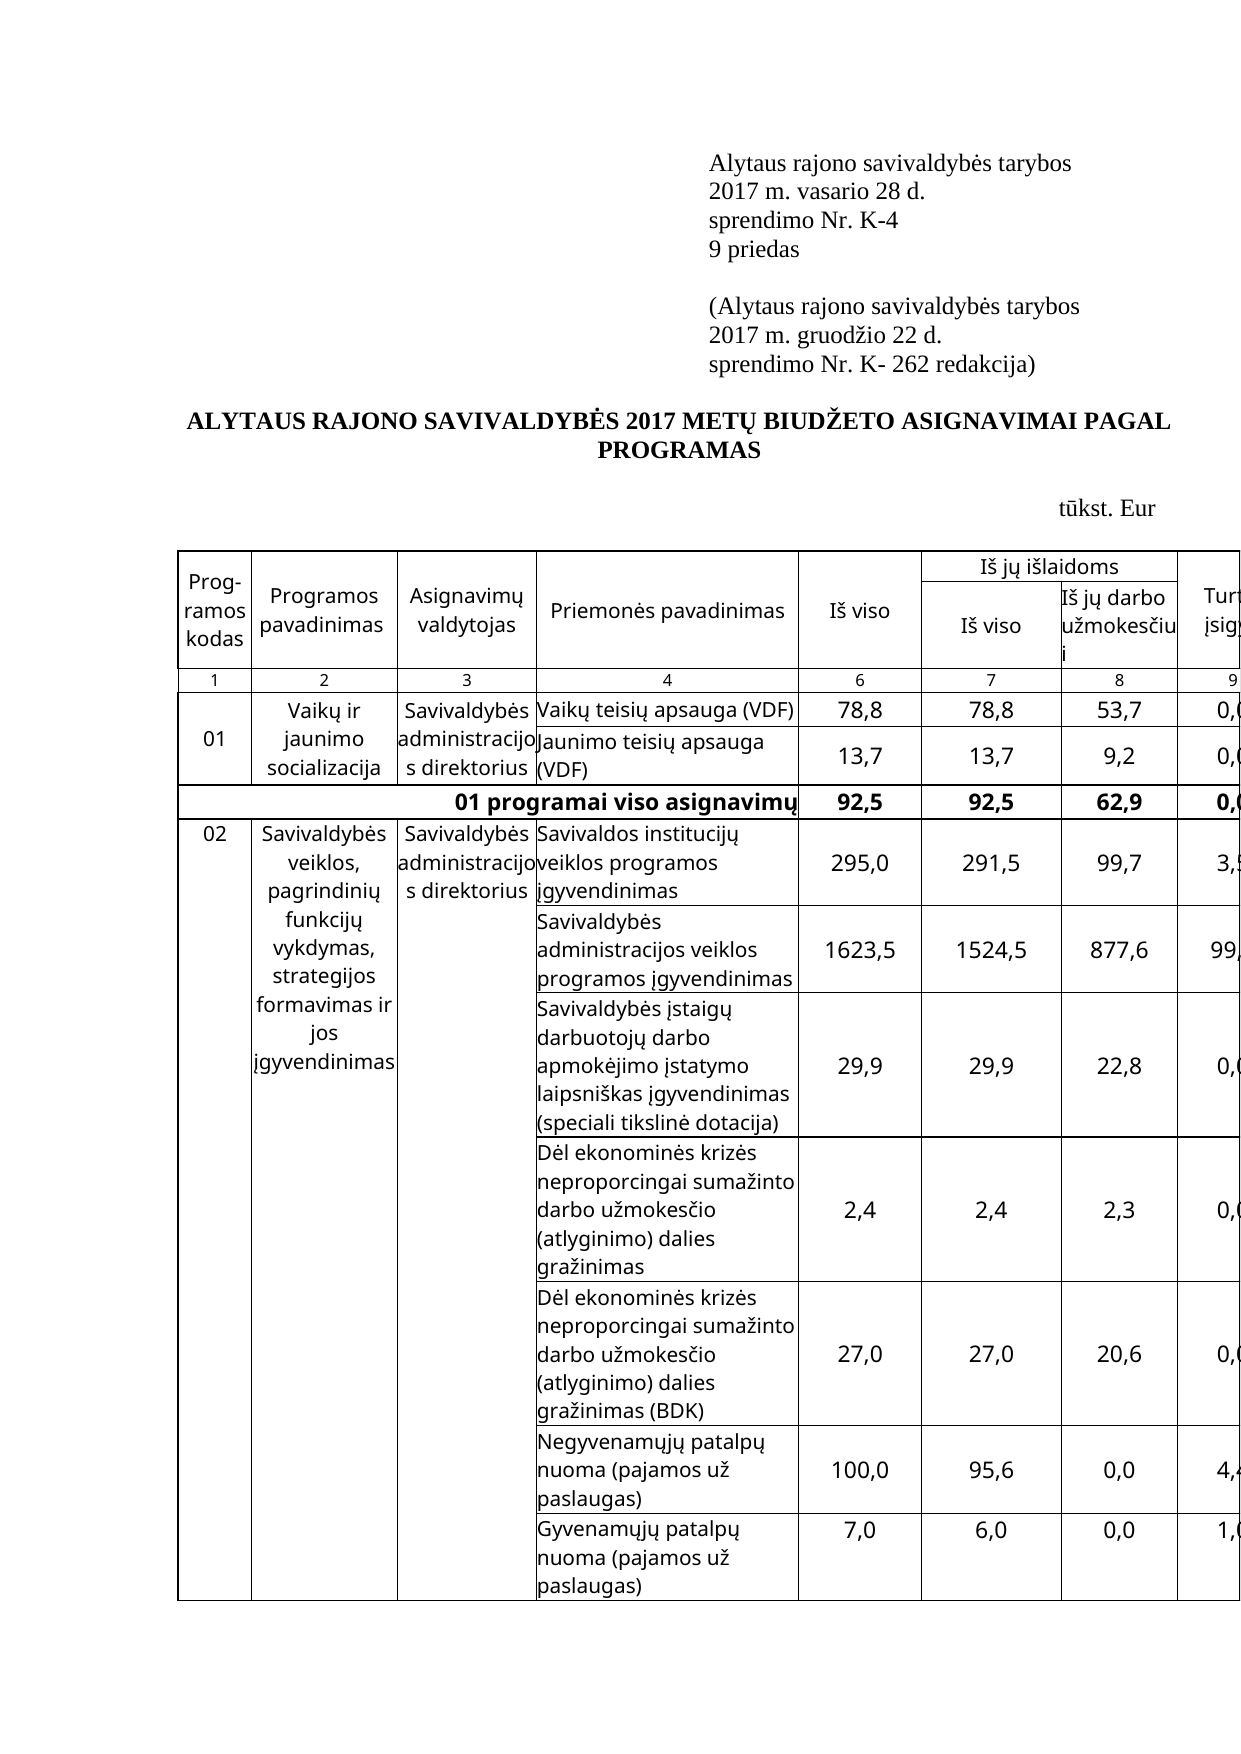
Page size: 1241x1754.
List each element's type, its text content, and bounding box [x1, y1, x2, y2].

table_cell 62,9 [1062, 786, 1177, 817]
table_cell Dėl ekonominės krizės neproporcingai sumažinto darbo užmokesčio (atlyginimo) dalies gražinimas (BDK) [537, 1282, 798, 1425]
table_cell Negyvenamųjų patalpų nuoma (pajamos už paslaugas) [537, 1426, 798, 1512]
text sprendimo Nr. K- 262 redakcija) [177, 349, 1181, 378]
text 2017 m. gruodžio 22 d. [177, 320, 1181, 349]
table_cell 0,0 [1178, 993, 1239, 1136]
table_cell 0,0 [1178, 1138, 1239, 1281]
table_cell 295,0 [799, 820, 921, 905]
table_cell 1 [179, 669, 251, 692]
table_cell 27,0 [799, 1282, 921, 1425]
table_cell 9,2 [1062, 727, 1177, 784]
table_cell 4,4 [1178, 1426, 1239, 1512]
table_cell Savivaldybės administracijos direktorius [398, 820, 536, 1600]
text 9 priedas [177, 234, 1181, 263]
table_cell 2,4 [799, 1138, 921, 1281]
table_cell 7,0 [799, 1514, 921, 1600]
table_cell Jaunimo teisių apsauga (VDF) [537, 727, 798, 784]
table_cell 0,0 [1178, 693, 1239, 726]
table_cell 2,3 [1062, 1138, 1177, 1281]
table_cell 291,5 [922, 820, 1061, 905]
table_cell Vaikų ir jaunimo socializacija [252, 693, 397, 784]
table_cell 3 [398, 669, 536, 692]
table_cell 22,8 [1062, 993, 1177, 1136]
table_cell 3,5 [1178, 820, 1239, 905]
table_cell Iš jų darbo užmokesčiui [1062, 582, 1177, 668]
table_cell 1,0 [1178, 1514, 1239, 1600]
table_cell 95,6 [922, 1426, 1061, 1512]
text ALYTAUS RAJONO SAVIVALDYBĖS 2017 METŲ BIUDŽETO ASIGNAVIMAI PAGAL PROGRAMAS [177, 406, 1181, 464]
table_cell 4 [537, 669, 798, 692]
table_cell 6,0 [922, 1514, 1061, 1600]
table_cell 01 programai viso asignavimų [179, 786, 798, 817]
table_cell Dėl ekonominės krizės neproporcingai sumažinto darbo užmokesčio (atlyginimo) dalies gražinimas [537, 1138, 798, 1281]
table_header Programos pavadinimas [252, 552, 397, 668]
table_cell 53,7 [1062, 693, 1177, 726]
table_cell 7 [922, 669, 1061, 692]
table_cell 2,4 [922, 1138, 1061, 1281]
table_cell 01 [179, 693, 251, 784]
table_cell 100,0 [799, 1426, 921, 1512]
table_header Priemonės pavadinimas [537, 552, 798, 668]
text (Alytaus rajono savivaldybės tarybos [177, 291, 1181, 320]
table_cell Savivaldos institucijų veiklos programos įgyvendinimas [537, 820, 798, 905]
table_header Asignavimų valdytojas [398, 552, 536, 668]
table_cell 6 [799, 669, 921, 692]
table_header Iš viso [799, 552, 921, 668]
table_cell 2 [252, 669, 397, 692]
table_cell Savivaldybės veiklos, pagrindinių funkcijų vykdymas, strategijos formavimas ir jos įgyvendinimas [252, 820, 397, 1600]
table_cell 1524,5 [922, 906, 1061, 992]
text 2017 m. vasario 28 d. [177, 176, 1181, 205]
text tūkst. Eur [1058, 493, 1181, 521]
table_cell 0,0 [1062, 1426, 1177, 1512]
table_cell Savivaldybės įstaigų darbuotojų darbo apmokėjimo įstatymo laipsniškas įgyvendinimas (speciali tikslinė dotacija) [537, 993, 798, 1136]
table_cell 99,0 [1178, 906, 1239, 992]
table_cell 99,7 [1062, 820, 1177, 905]
table_cell 78,8 [922, 693, 1061, 726]
table_cell 1623,5 [799, 906, 921, 992]
table_header Iš jų išlaidoms [922, 552, 1177, 581]
table_cell Vaikų teisių apsauga (VDF) [537, 693, 798, 726]
table_cell 20,6 [1062, 1282, 1177, 1425]
table_cell Gyvenamųjų patalpų nuoma (pajamos už paslaugas) [537, 1514, 798, 1600]
table_cell 0,0 [1178, 727, 1239, 784]
table_cell 29,9 [922, 993, 1061, 1136]
table_cell 78,8 [799, 693, 921, 726]
table_cell Iš viso [922, 582, 1061, 668]
table_header Prog-ramos kodas [179, 552, 251, 668]
table_cell 9 [1178, 669, 1240, 692]
table_cell 8 [1062, 669, 1177, 692]
table_cell 02 [179, 820, 251, 1600]
table_cell 29,9 [799, 993, 921, 1136]
table_cell 13,7 [922, 727, 1061, 784]
table_cell 0,0 [1062, 1514, 1177, 1600]
table_cell 92,5 [922, 786, 1061, 817]
table_cell Savivaldybės administracijos direktorius [398, 693, 536, 784]
table_cell 877,6 [1062, 906, 1177, 992]
table_cell Savivaldybės administracijos veiklos programos įgyvendinimas [537, 906, 798, 992]
table_cell 0,0 [1178, 786, 1239, 817]
table_cell 27,0 [922, 1282, 1061, 1425]
text Alytaus rajono savivaldybės tarybos [177, 148, 1181, 176]
text sprendimo Nr. K-4 [177, 205, 1181, 234]
table_cell 13,7 [799, 727, 921, 784]
table_cell 0,0 [1178, 1282, 1239, 1425]
table_cell 92,5 [799, 786, 921, 817]
table_header Turtui įsigyti [1178, 552, 1239, 668]
